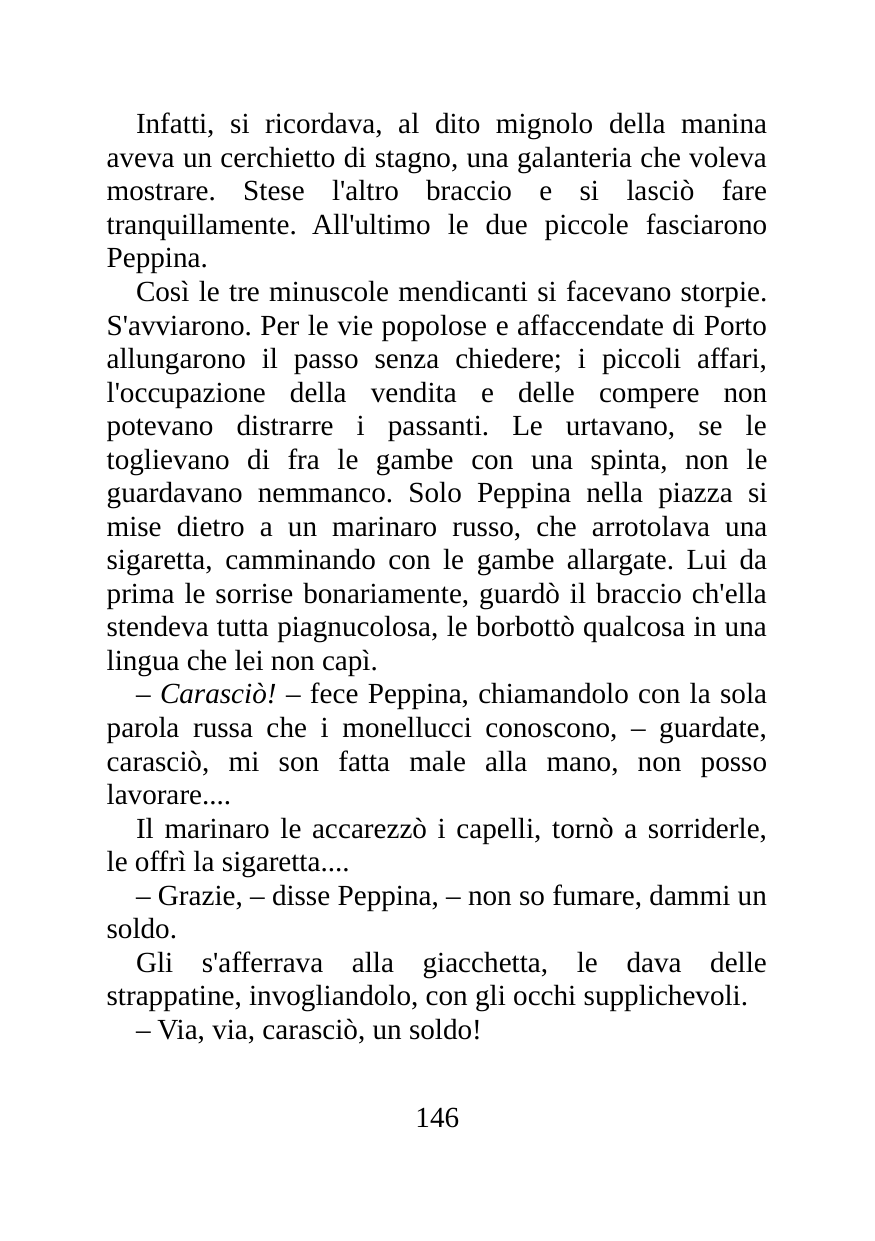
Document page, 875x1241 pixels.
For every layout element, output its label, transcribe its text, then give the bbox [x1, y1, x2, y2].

text Gli s'afferrava alla giacchetta, le dava delle strappatine, invogliandolo, con gli occhi supplichevoli. [106, 945, 768, 1012]
text Infatti, si ricordava, al dito mignolo della manina aveva un cerchietto di stagno, una galanteria che voleva mostrare. Stese l'altro braccio e si lasciò fare tranquillamente. All'ultimo le due piccole fasciarono Peppina. [106, 106, 768, 274]
text ‒ Carasciò! ‒ fece Peppina, chiamandolo con la sola parola russa che i monellucci conoscono, ‒ guardate, carasciò, mi son fatta male alla mano, non posso lavorare.... [106, 677, 768, 811]
text ‒ Grazie, ‒ disse Peppina, ‒ non so fumare, dammi un soldo. [106, 878, 768, 945]
text Il marinaro le accarezzò i capelli, tornò a sorriderle, le offrì la sigaretta.... [106, 811, 768, 878]
text Così le tre minuscole mendicanti si facevano storpie. S'avviarono. Per le vie popolose e affaccendate di Porto allungarono il passo senza chiedere; i piccoli affari, l'occupazione della vendita e delle compere non potevano distrarre i passanti. Le urtavano, se le toglievano di fra le gambe con una spinta, non le guardavano nemmanco. Solo Peppina nella piazza si mise dietro a un marinaro russo, che arrotolava una sigaretta, camminando con le gambe allargate. Lui da prima le sorrise bonariamente, guardò il braccio ch'ella stendeva tutta piagnucolosa, le borbottò qualcosa in una lingua che lei non capì. [106, 274, 768, 677]
text ‒ Via, via, carasciò, un soldo! [106, 1012, 768, 1046]
